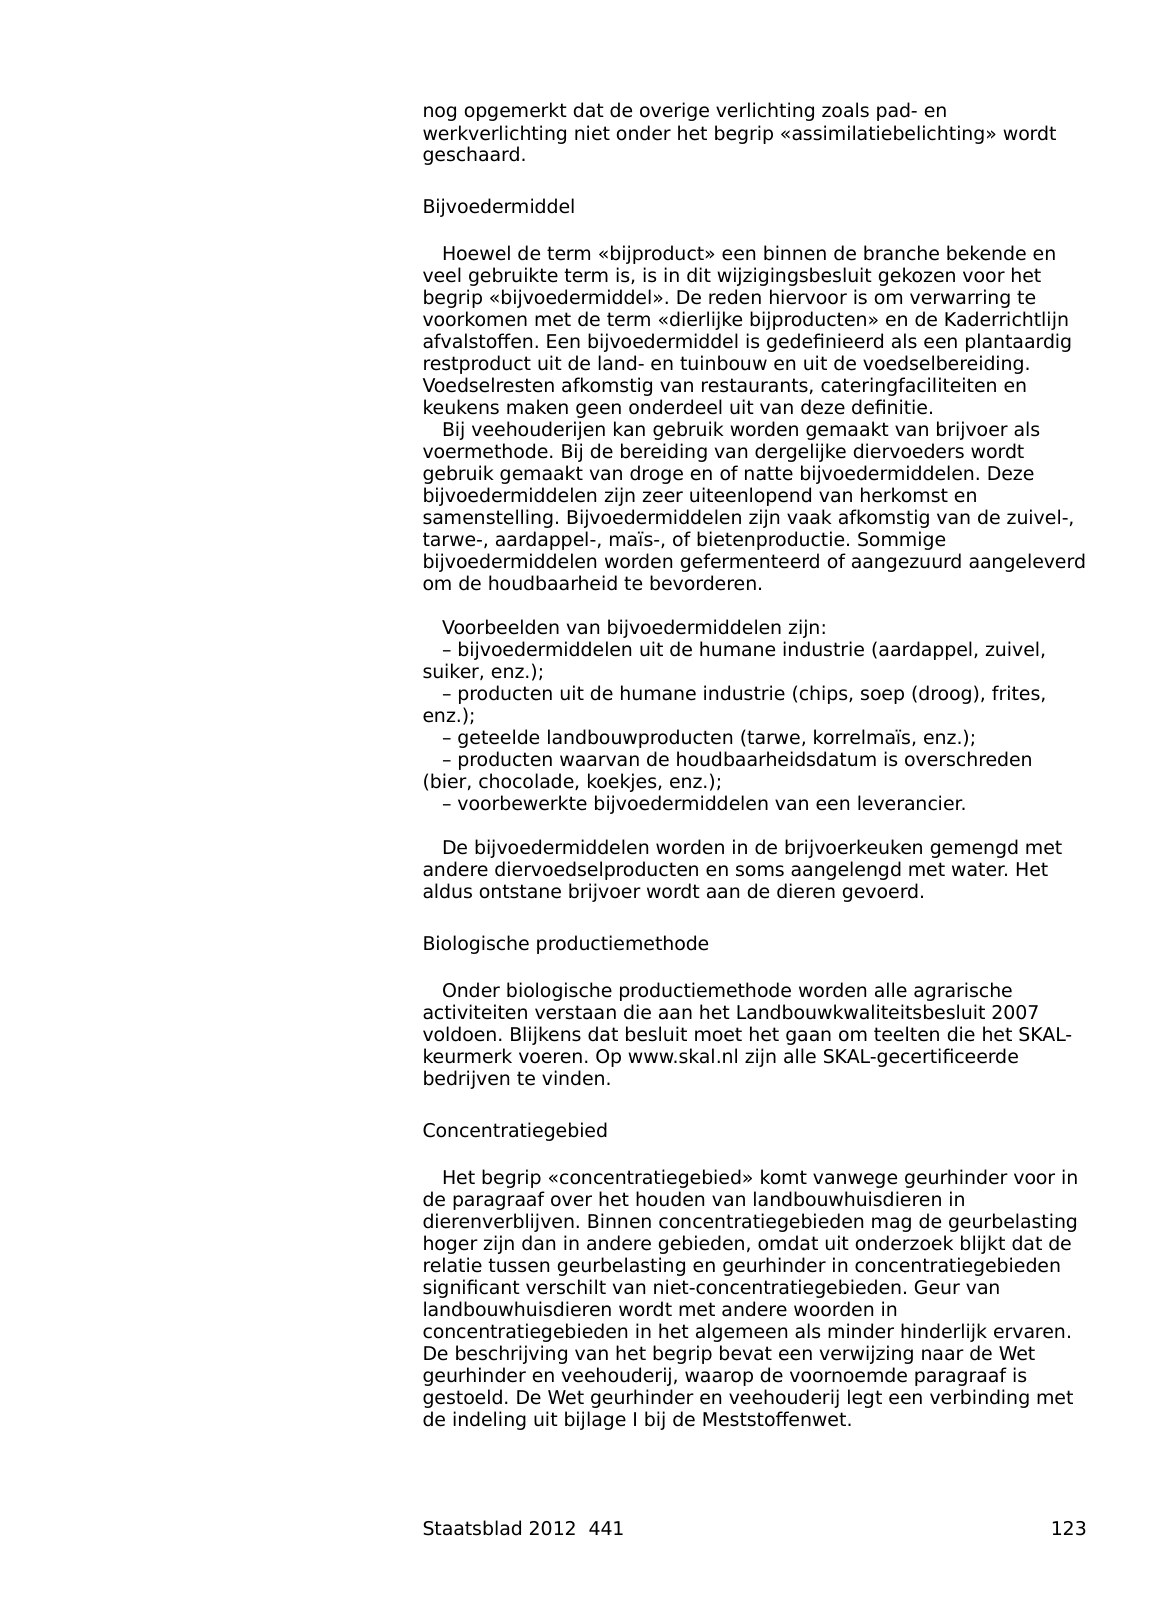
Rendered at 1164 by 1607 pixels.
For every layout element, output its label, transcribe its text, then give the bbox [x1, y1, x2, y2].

text Voorbeelden van bijvoedermiddelen zijn: [422, 617, 1087, 639]
subtitle Biologische productiemethode [422, 933, 1087, 955]
subtitle Concentratiegebied [422, 1120, 1087, 1142]
subtitle Bijvoedermiddel [422, 196, 1087, 218]
text nog opgemerkt dat de overige verlichting zoals pad- en werkverlichting niet onder het begrip «assimilatiebelichting» wordt geschaard. [422, 100, 1087, 166]
text – voorbewerkte bijvoedermiddelen van een leverancier. [422, 793, 1087, 815]
text – geteelde landbouwproducten (tarwe, korrelmaïs, enz.); [422, 727, 1087, 749]
text – producten uit de humane industrie (chips, soep (droog), frites, enz.); [422, 683, 1087, 727]
text Onder biologische productiemethode worden alle agrarische activiteiten verstaan die aan het Landbouwkwaliteitsbesluit 2007 voldoen. Blijkens dat besluit moet het gaan om teelten die het SKAL-keurmerk voeren. Op www.skal.nl zijn alle SKAL-gecertificeerde bedrijven te vinden. [422, 980, 1087, 1090]
text Het begrip «concentratiegebied» komt vanwege geurhinder voor in de paragraaf over het houden van landbouwhuisdieren in dierenverblijven. Binnen concentratiegebieden mag de geurbelasting hoger zijn dan in andere gebieden, omdat uit onderzoek blijkt dat de relatie tussen geurbelasting en geurhinder in concentratiegebieden significant verschilt van niet-concentratiegebieden. Geur van landbouwhuisdieren wordt met andere woorden in concentratiegebieden in het algemeen als minder hinderlijk ervaren. De beschrijving van het begrip bevat een verwijzing naar de Wet geurhinder en veehouderij, waarop de voornoemde paragraaf is gestoeld. De Wet geurhinder en veehouderij legt een verbinding met de indeling uit bijlage I bij de Meststoffenwet. [422, 1167, 1087, 1431]
text – bijvoedermiddelen uit de humane industrie (aardappel, zuivel, suiker, enz.); [422, 639, 1087, 683]
text De bijvoedermiddelen worden in de brijvoerkeuken gemengd met andere diervoedselproducten en soms aangelengd met water. Het aldus ontstane brijvoer wordt aan de dieren gevoerd. [422, 837, 1087, 903]
text Hoewel de term «bijproduct» een binnen de branche bekende en veel gebruikte term is, is in dit wijzigingsbesluit gekozen voor het begrip «bijvoedermiddel». De reden hiervoor is om verwarring te voorkomen met de term «dierlijke bijproducten» en de Kaderrichtlijn afvalstoffen. Een bijvoedermiddel is gedefinieerd als een plantaardig restproduct uit de land- en tuinbouw en uit de voedselbereiding. Voedselresten afkomstig van restaurants, cateringfaciliteiten en keukens maken geen onderdeel uit van deze definitie. [422, 243, 1087, 419]
text Bij veehouderijen kan gebruik worden gemaakt van brijvoer als voermethode. Bij de bereiding van dergelijke diervoeders wordt gebruik gemaakt van droge en of natte bijvoedermiddelen. Deze bijvoedermiddelen zijn zeer uiteenlopend van herkomst en samenstelling. Bijvoedermiddelen zijn vaak afkomstig van de zuivel-, tarwe-, aardappel-, maïs-, of bietenproductie. Sommige bijvoedermiddelen worden gefermenteerd of aangezuurd aangeleverd om de houdbaarheid te bevorderen. [422, 419, 1087, 595]
text – producten waarvan de houdbaarheidsdatum is overschreden (bier, chocolade, koekjes, enz.); [422, 749, 1087, 793]
